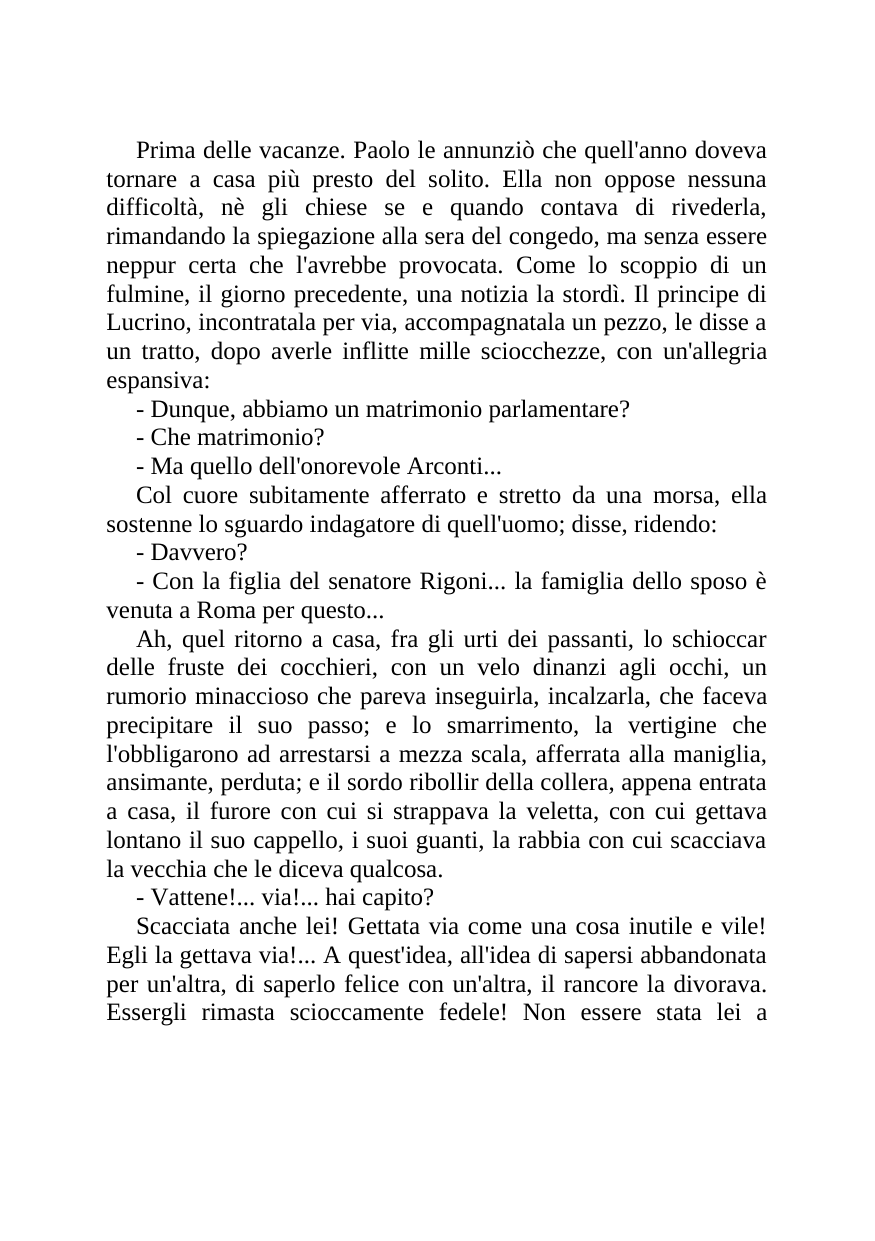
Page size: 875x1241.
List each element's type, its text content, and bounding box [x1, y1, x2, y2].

text Prima delle vacanze. Paolo le annunziò che quell'anno doveva tornare a casa più presto del solito. Ella non oppose nessuna difficoltà, nè gli chiese se e quando contava di rivederla, rimandando la spiegazione alla sera del congedo, ma senza essere neppur certa che l'avrebbe provocata. Come lo scoppio di un fulmine, il giorno precedente, una notizia la stordì. Il principe di Lucrino, incontratala per via, accompagnatala un pezzo, le disse a un tratto, dopo averle inflitte mille sciocchezze, con un'allegria espansiva: [106, 135, 768, 394]
text - Che matrimonio? [106, 422, 768, 451]
text Col cuore subitamente afferrato e stretto da una morsa, ella sostenne lo sguardo indagatore di quell'uomo; disse, ridendo: [106, 480, 768, 537]
text - Dunque, abbiamo un matrimonio parlamentare? [106, 394, 768, 422]
text Scacciata anche lei! Gettata via come una cosa inutile e vile! Egli la gettava via!... A quest'idea, all'idea di sapersi abbandonata per un'altra, di saperlo felice con un'altra, il rancore la divorava. Essergli rimasta scioccamente fedele! Non essere stata lei a [106, 911, 768, 1026]
text - Ma quello dell'onorevole Arconti... [106, 451, 768, 480]
text - Vattene!... via!... hai capito? [106, 882, 768, 911]
text - Davvero? [106, 537, 768, 566]
text - Con la figlia del senatore Rigoni... la famiglia dello sposo è venuta a Roma per questo... [106, 566, 768, 624]
text Ah, quel ritorno a casa, fra gli urti dei passanti, lo schioccar delle fruste dei cocchieri, con un velo dinanzi agli occhi, un rumorio minaccioso che pareva inseguirla, incalzarla, che faceva precipitare il suo passo; e lo smarrimento, la vertigine che l'obbligarono ad arrestarsi a mezza scala, afferrata alla maniglia, ansimante, perduta; e il sordo ribollir della collera, appena entrata a casa, il furore con cui si strappava la veletta, con cui gettava lontano il suo cappello, i suoi guanti, la rabbia con cui scacciava la vecchia che le diceva qualcosa. [106, 624, 768, 882]
